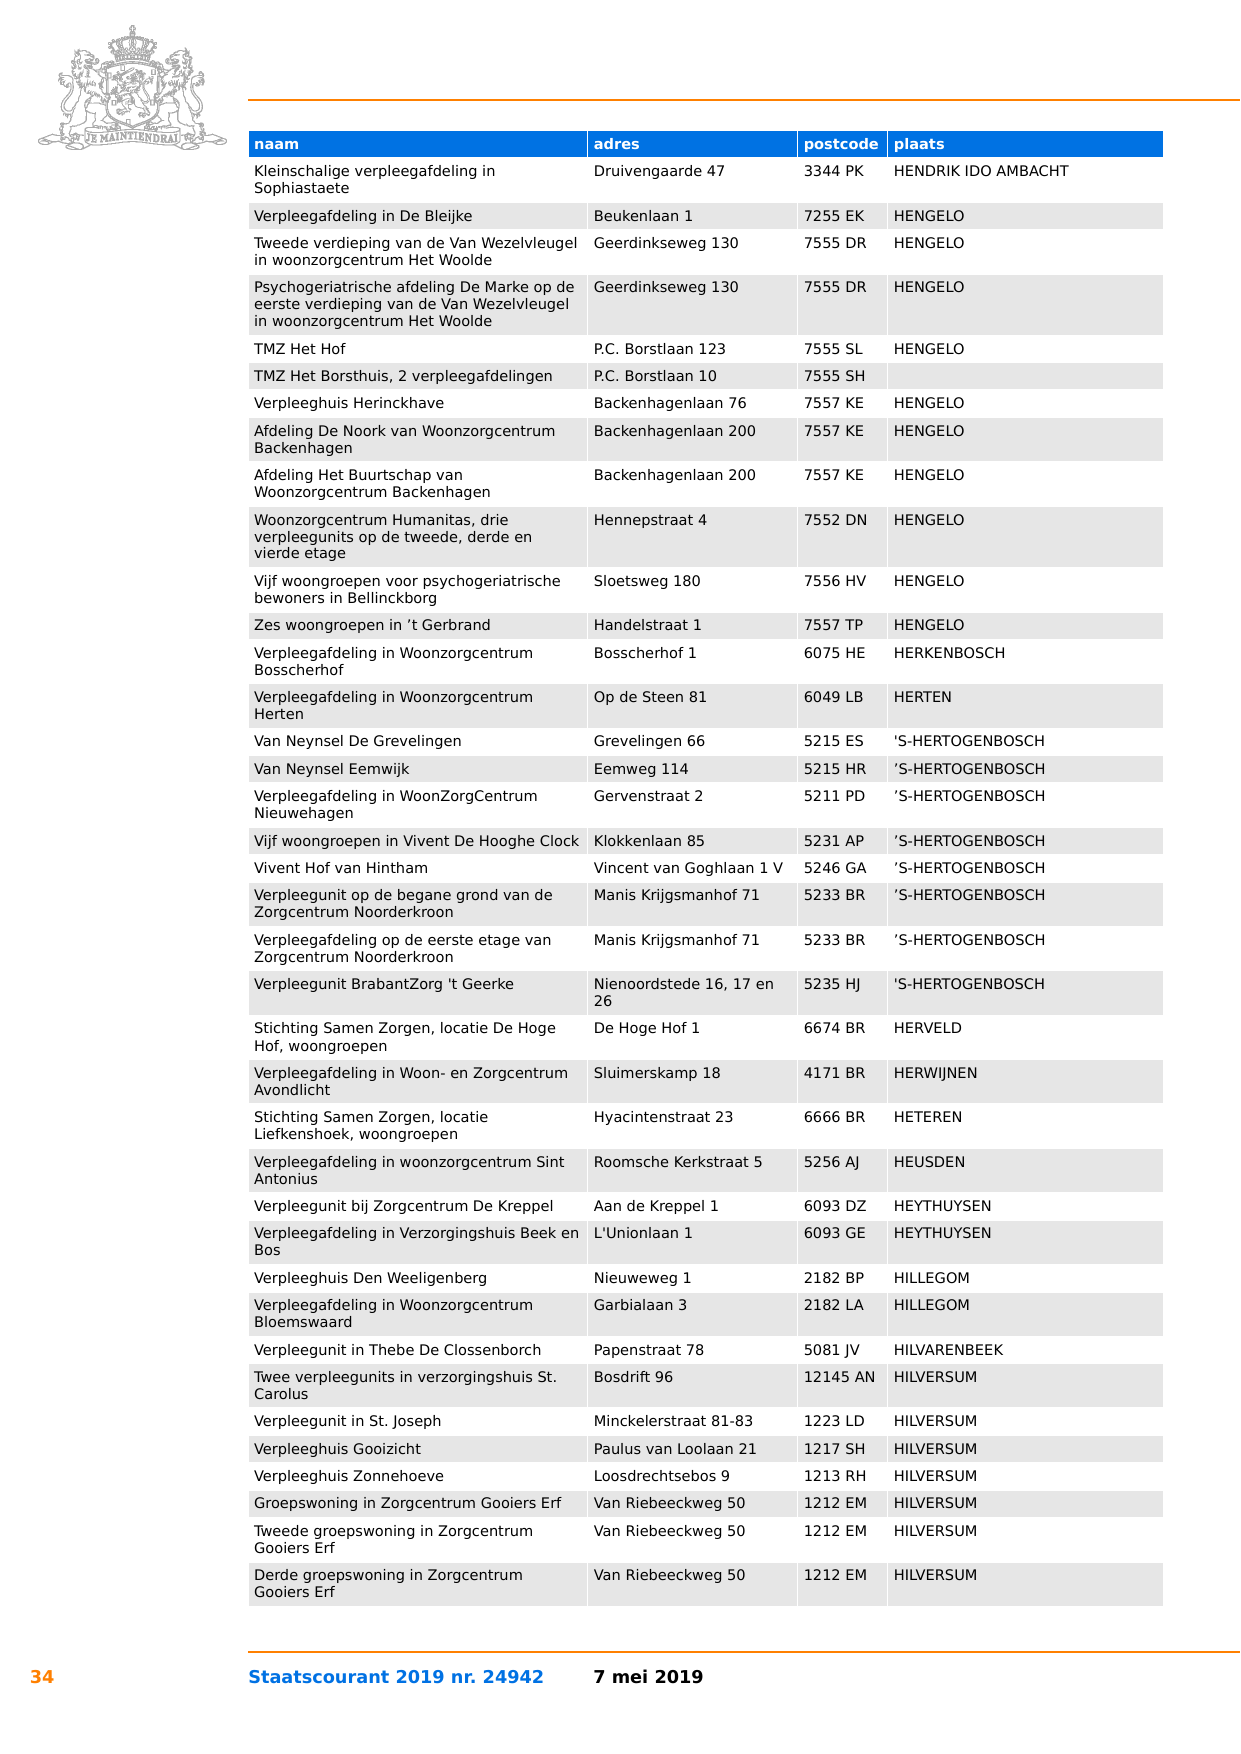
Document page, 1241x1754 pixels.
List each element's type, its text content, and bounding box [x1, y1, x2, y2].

table_cell 2182 LA [798, 1293, 887, 1336]
table_cell 6666 BR [798, 1105, 887, 1148]
table_cell HERTEN [888, 684, 1163, 728]
table_cell Op de Steen 81 [588, 684, 797, 728]
table_cell Verpleegafdeling in Woonzorgcentrum Bloemswaard [249, 1293, 587, 1336]
table_cell Eemweg 114 [588, 756, 797, 782]
table_cell Paulus van Loolaan 21 [588, 1436, 797, 1462]
table_cell HENGELO [888, 275, 1163, 335]
table_cell HEUSDEN [888, 1149, 1163, 1192]
table_cell HENGELO [888, 418, 1163, 461]
table_cell 6093 GE [798, 1221, 887, 1264]
table_cell HILVERSUM [888, 1491, 1163, 1517]
table_cell 5081 JV [798, 1337, 887, 1363]
table_cell Bosscherhof 1 [588, 640, 797, 683]
table_cell Minckelerstraat 81-83 [588, 1409, 797, 1435]
table_cell HENGELO [888, 203, 1163, 229]
table_cell HERKENBOSCH [888, 640, 1163, 683]
table_cell Garbialaan 3 [588, 1293, 797, 1336]
table_cell 5215 ES [798, 729, 887, 755]
table_cell Verpleegafdeling in woonzorgcentrum Sint Antonius [249, 1149, 587, 1192]
table_cell Beukenlaan 1 [588, 203, 797, 229]
table_cell 1212 EM [798, 1563, 887, 1606]
table_cell HEYTHUYSEN [888, 1221, 1163, 1264]
table_cell Geerdinkseweg 130 [588, 230, 797, 273]
table_cell ’S-HERTOGENBOSCH [888, 828, 1163, 854]
table_cell Handelstraat 1 [588, 613, 797, 639]
table_cell ’S-HERTOGENBOSCH [888, 883, 1163, 926]
table_cell ’S-HERTOGENBOSCH [888, 756, 1163, 782]
table_cell 7557 KE [798, 463, 887, 506]
table_cell Backenhagenlaan 200 [588, 463, 797, 506]
table_cell Aan de Kreppel 1 [588, 1193, 797, 1219]
table_cell HETEREN [888, 1105, 1163, 1148]
table_cell Druivengaarde 47 [588, 158, 797, 202]
table_cell HILVARENBEEK [888, 1337, 1163, 1363]
table_header adres [588, 131, 797, 157]
table_cell 7557 KE [798, 391, 887, 417]
table_header postcode [798, 131, 887, 157]
table_cell Gervenstraat 2 [588, 784, 797, 827]
table_cell Vijf woongroepen voor psychogeriatrische bewoners in Bellinckborg [249, 568, 587, 611]
table_cell Vijf woongroepen in Vivent De Hooghe Clock [249, 828, 587, 854]
table_cell Verpleegafdeling in De Bleijke [249, 203, 587, 229]
table_cell Klokkenlaan 85 [588, 828, 797, 854]
table_cell Manis Krijgsmanhof 71 [588, 927, 797, 970]
table_cell TMZ Het Hof [249, 336, 587, 362]
table_cell De Hoge Hof 1 [588, 1016, 797, 1059]
table_cell Hyacintenstraat 23 [588, 1105, 797, 1148]
table_cell 4171 BR [798, 1060, 887, 1103]
table_cell Verpleegafdeling in Woon- en Zorgcentrum Avondlicht [249, 1060, 587, 1103]
table_cell Verpleegunit in Thebe De Clossenborch [249, 1337, 587, 1363]
table_cell Verpleegafdeling in WoonZorgCentrum Nieuwehagen [249, 784, 587, 827]
table_cell Verpleegunit in St. Joseph [249, 1409, 587, 1435]
table_cell 5233 BR [798, 883, 887, 926]
table_cell Nienoordstede 16, 17 en 26 [588, 971, 797, 1015]
table_cell 5215 HR [798, 756, 887, 782]
table_cell Hennepstraat 4 [588, 507, 797, 567]
table_cell HILVERSUM [888, 1364, 1163, 1407]
table_cell HILVERSUM [888, 1409, 1163, 1435]
table_cell Verpleegafdeling in Woonzorgcentrum Bosscherhof [249, 640, 587, 683]
table_cell Grevelingen 66 [588, 729, 797, 755]
table_cell ’S-HERTOGENBOSCH [888, 784, 1163, 827]
table_cell Van Riebeeckweg 50 [588, 1491, 797, 1517]
table_cell 7552 DN [798, 507, 887, 567]
table_cell 7255 EK [798, 203, 887, 229]
table_cell Verpleeghuis Herinckhave [249, 391, 587, 417]
table_cell 1223 LD [798, 1409, 887, 1435]
table_header naam [249, 131, 587, 157]
table_cell Sluimerskamp 18 [588, 1060, 797, 1103]
table_cell TMZ Het Borsthuis, 2 verpleegafdelingen [249, 363, 587, 389]
table_cell 7555 DR [798, 275, 887, 335]
table_cell 6674 BR [798, 1016, 887, 1059]
table_cell Verpleeghuis Zonnehoeve [249, 1463, 587, 1490]
table_cell HERWIJNEN [888, 1060, 1163, 1103]
table_cell Verpleegafdeling op de eerste etage van Zorgcentrum Noorderkroon [249, 927, 587, 970]
table_cell Woonzorgcentrum Humanitas, drie verpleegunits op de tweede, derde en vierde etage [249, 507, 587, 567]
table_cell 6093 DZ [798, 1193, 887, 1219]
table_header plaats [888, 131, 1163, 157]
table_cell Van Riebeeckweg 50 [588, 1518, 797, 1561]
table_cell HENDRIK IDO AMBACHT [888, 158, 1163, 202]
table_cell Verpleegafdeling in Woonzorgcentrum Herten [249, 684, 587, 728]
table_cell Bosdrift 96 [588, 1364, 797, 1407]
table_cell Twee verpleegunits in verzorgingshuis St. Carolus [249, 1364, 587, 1407]
table_cell 7557 KE [798, 418, 887, 461]
table_cell 1212 EM [798, 1518, 887, 1561]
table_cell Verpleegunit op de begane grond van de Zorgcentrum Noorderkroon [249, 883, 587, 926]
table_cell 12145 AN [798, 1364, 887, 1407]
table_cell Geerdinkseweg 130 [588, 275, 797, 335]
table_cell HENGELO [888, 336, 1163, 362]
table_cell Sloetsweg 180 [588, 568, 797, 611]
table_cell HILLEGOM [888, 1293, 1163, 1336]
table_cell 5233 BR [798, 927, 887, 970]
table_cell P.C. Borstlaan 123 [588, 336, 797, 362]
table_cell 7555 SH [798, 363, 887, 389]
table_cell 2182 BP [798, 1265, 887, 1291]
table_cell Manis Krijgsmanhof 71 [588, 883, 797, 926]
table_cell Afdeling Het Buurtschap van Woonzorgcentrum Backenhagen [249, 463, 587, 506]
table_cell HENGELO [888, 507, 1163, 567]
table_cell Groepswoning in Zorgcentrum Gooiers Erf [249, 1491, 587, 1517]
table_cell 6049 LB [798, 684, 887, 728]
table_cell 1213 RH [798, 1463, 887, 1490]
table_cell 1217 SH [798, 1436, 887, 1462]
table_cell HILVERSUM [888, 1518, 1163, 1561]
table_cell Verpleegunit BrabantZorg 't Geerke [249, 971, 587, 1015]
table_cell Derde groepswoning in Zorgcentrum Gooiers Erf [249, 1563, 587, 1606]
table_cell HENGELO [888, 613, 1163, 639]
table_cell Stichting Samen Zorgen, locatie Liefkenshoek, woongroepen [249, 1105, 587, 1148]
table_cell 5246 GA [798, 855, 887, 882]
table_cell Backenhagenlaan 76 [588, 391, 797, 417]
table_cell HENGELO [888, 568, 1163, 611]
table_cell 7555 DR [798, 230, 887, 273]
table_cell 5235 HJ [798, 971, 887, 1015]
table_cell Kleinschalige verpleegafdeling in Sophiastaete [249, 158, 587, 202]
table_cell Van Riebeeckweg 50 [588, 1563, 797, 1606]
table_cell HENGELO [888, 230, 1163, 273]
table_cell Tweede verdieping van de Van Wezelvleugel in woonzorgcentrum Het Woolde [249, 230, 587, 273]
table_cell ’S-HERTOGENBOSCH [888, 855, 1163, 882]
table_cell Verpleeghuis Gooizicht [249, 1436, 587, 1462]
table_cell ’S-HERTOGENBOSCH [888, 927, 1163, 970]
table_cell Roomsche Kerkstraat 5 [588, 1149, 797, 1192]
table_cell 1212 EM [798, 1491, 887, 1517]
table_cell HILLEGOM [888, 1265, 1163, 1291]
table_cell Tweede groepswoning in Zorgcentrum Gooiers Erf [249, 1518, 587, 1561]
table_cell Verpleegafdeling in Verzorgingshuis Beek en Bos [249, 1221, 587, 1264]
table_cell HILVERSUM [888, 1436, 1163, 1462]
table_cell HILVERSUM [888, 1463, 1163, 1490]
table_cell Verpleeghuis Den Weeligenberg [249, 1265, 587, 1291]
table_cell 5231 AP [798, 828, 887, 854]
table_cell 7555 SL [798, 336, 887, 362]
table_cell Zes woongroepen in ’t Gerbrand [249, 613, 587, 639]
table_cell Loosdrechtsebos 9 [588, 1463, 797, 1490]
table_cell Stichting Samen Zorgen, locatie De Hoge Hof, woongroepen [249, 1016, 587, 1059]
table_cell HEYTHUYSEN [888, 1193, 1163, 1219]
table_cell 5256 AJ [798, 1149, 887, 1192]
table_cell Verpleegunit bij Zorgcentrum De Kreppel [249, 1193, 587, 1219]
table_cell Vincent van Goghlaan 1 V [588, 855, 797, 882]
table_cell P.C. Borstlaan 10 [588, 363, 797, 389]
table_cell HENGELO [888, 463, 1163, 506]
table_cell Papenstraat 78 [588, 1337, 797, 1363]
table_cell 5211 PD [798, 784, 887, 827]
table_cell 'S-HERTOGENBOSCH [888, 971, 1163, 1015]
table_cell Vivent Hof van Hintham [249, 855, 587, 882]
table_cell 7557 TP [798, 613, 887, 639]
table_cell Nieuweweg 1 [588, 1265, 797, 1291]
table_cell HENGELO [888, 391, 1163, 417]
table_cell 7556 HV [798, 568, 887, 611]
table_cell 3344 PK [798, 158, 887, 202]
table_cell [888, 363, 1163, 389]
table_cell Backenhagenlaan 200 [588, 418, 797, 461]
table_cell HERVELD [888, 1016, 1163, 1059]
table_cell Van Neynsel Eemwijk [249, 756, 587, 782]
table_cell Van Neynsel De Grevelingen [249, 729, 587, 755]
table_cell HILVERSUM [888, 1563, 1163, 1606]
picture [38, 25, 227, 150]
table_cell 'S-HERTOGENBOSCH [888, 729, 1163, 755]
table_cell Psychogeriatrische afdeling De Marke op de eerste verdieping van de Van Wezelvleugel in woonzorgcentrum Het Woolde [249, 275, 587, 335]
table_cell Afdeling De Noork van Woonzorgcentrum Backenhagen [249, 418, 587, 461]
table_cell 6075 HE [798, 640, 887, 683]
table_cell L'Unionlaan 1 [588, 1221, 797, 1264]
